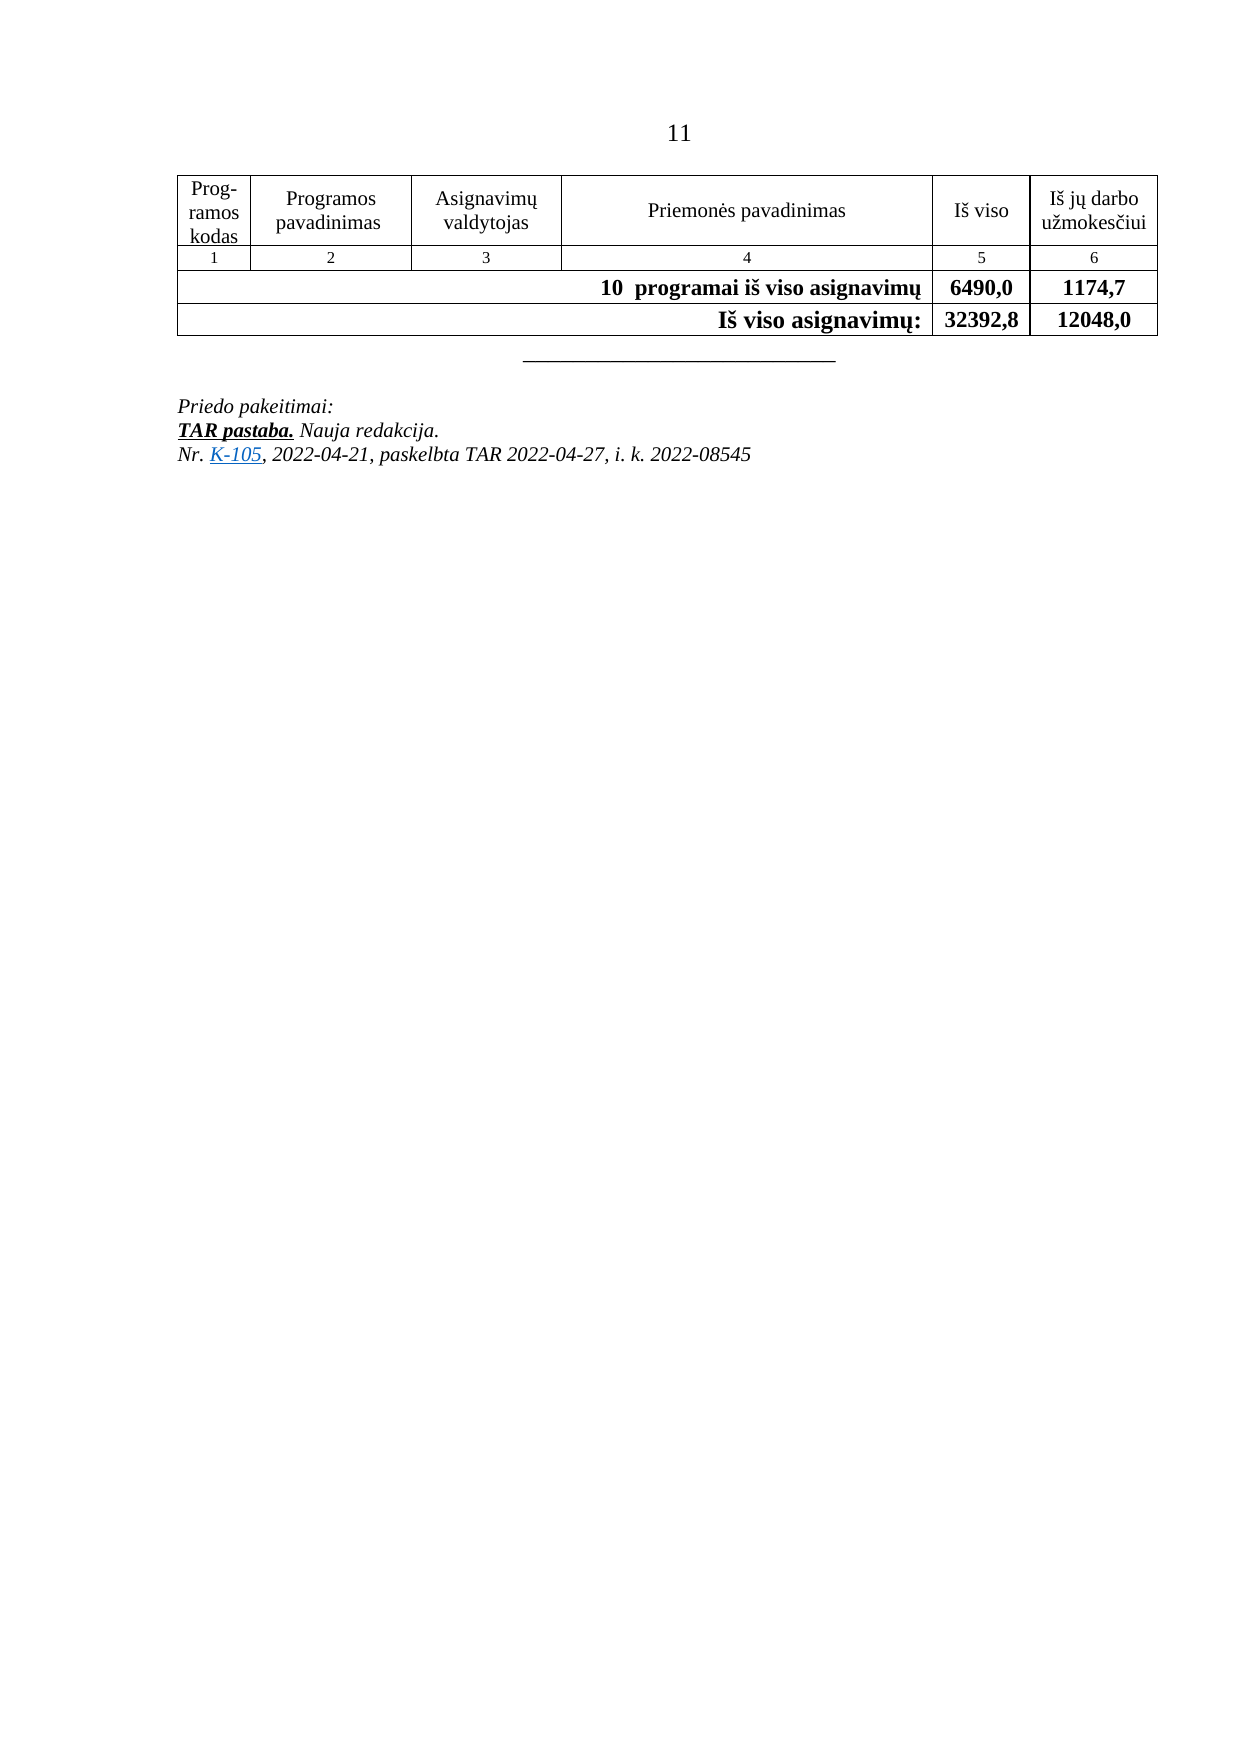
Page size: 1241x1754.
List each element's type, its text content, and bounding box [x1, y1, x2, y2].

table_header Prog-ramos kodas [178, 176, 250, 245]
table_header Programos pavadinimas [251, 176, 411, 245]
table_cell [1158, 220, 1181, 245]
table_cell 6 [1031, 246, 1157, 270]
table_cell 1174,7 [1031, 271, 1157, 303]
table_cell [1158, 270, 1181, 303]
text _________________________ [177, 336, 1181, 365]
text TAR pastaba. Nauja redakcija. [177, 418, 1181, 442]
table_cell 6490,0 [933, 271, 1029, 303]
table_header Iš jų darbo užmokesčiui [1031, 176, 1157, 245]
table_header [1158, 175, 1181, 219]
table_cell Iš viso asignavimų: [178, 304, 932, 335]
table_header Asignavimų valdytojas [412, 176, 561, 245]
table_header Priemonės pavadinimas [562, 176, 932, 245]
table_cell 1 [178, 246, 250, 270]
table_header Iš viso [933, 176, 1029, 245]
table_cell [1158, 245, 1181, 270]
table_cell 32392,8 [933, 304, 1029, 335]
table_cell 10 programai iš viso asignavimų [178, 271, 932, 303]
table_cell 5 [933, 246, 1029, 270]
table_cell 2 [251, 246, 411, 270]
table_cell 3 [412, 246, 561, 270]
text Nr. K-105, 2022-04-21, paskelbta TAR 2022-04-27, i. k. 2022-08545 [177, 442, 1181, 466]
table_cell 12048,0 [1031, 304, 1157, 335]
table_cell [1158, 303, 1181, 335]
table_cell 4 [562, 246, 932, 270]
text Priedo pakeitimai: [177, 394, 1181, 418]
